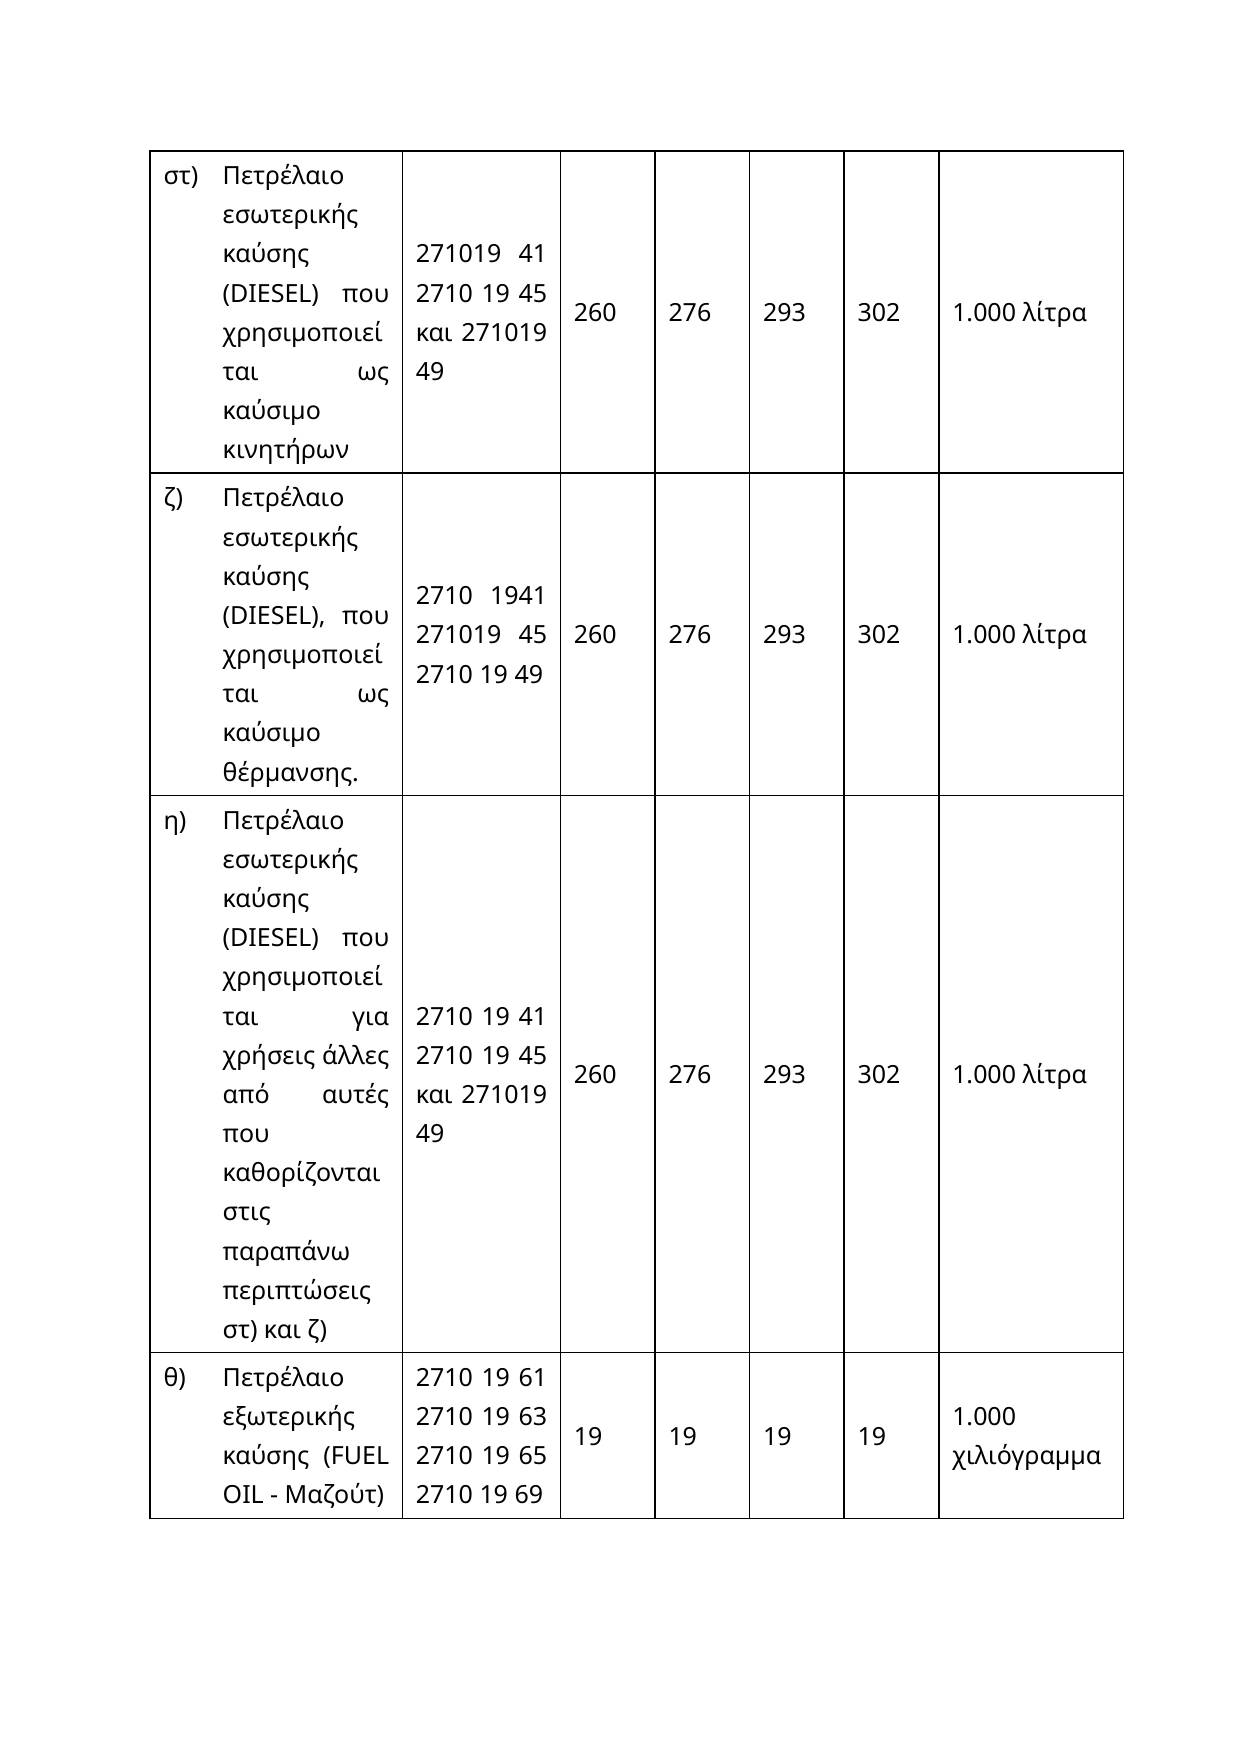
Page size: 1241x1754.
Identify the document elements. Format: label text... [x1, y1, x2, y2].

table_cell 19 [845, 1353, 938, 1517]
table_cell 1.000 λίτρα [940, 796, 1123, 1352]
table_cell 260 [561, 796, 654, 1352]
table_cell 2710 19 61 2710 19 63 2710 19 65 2710 19 69 [403, 1353, 560, 1517]
table_cell 260 [561, 474, 654, 794]
table_cell 19 [750, 1353, 843, 1517]
table_cell 271019 41 2710 19 45 και 271019 49 [403, 152, 560, 472]
table_cell 302 [845, 474, 938, 794]
table_cell 1.000 λίτρα [940, 474, 1123, 794]
table_cell 276 [656, 474, 749, 794]
table_cell η) Πετρέλαιο εσωτερικής καύσης (DIESEL) που χρησιμοποιείται για χρήσεις άλλες από αυτές που καθορίζονται στις παραπάνω περιπτώσεις στ) και ζ) [151, 796, 402, 1352]
table_cell 2710 1941 271019 45 2710 19 49 [403, 474, 560, 794]
table_cell 260 [561, 152, 654, 472]
table_cell 302 [845, 796, 938, 1352]
table_cell 293 [750, 152, 843, 472]
table_cell ζ) Πετρέλαιο εσωτερικής καύσης (DIESEL), που χρησιμοποιείται ως καύσιμο θέρμανσης. [151, 474, 402, 794]
table_cell στ) Πετρέλαιο εσωτερικής καύσης (DIESEL) που χρησιμοποιείται ως καύσιμο κινητήρων [151, 152, 402, 472]
table_cell 302 [845, 152, 938, 472]
table_cell 19 [656, 1353, 749, 1517]
table_cell 293 [750, 474, 843, 794]
table_cell 1.000 χιλιόγραμμα [940, 1353, 1123, 1517]
table_cell 276 [656, 152, 749, 472]
table_cell 276 [656, 796, 749, 1352]
table_cell θ) Πετρέλαιο εξωτερικής καύσης (FUEL OIL - Μαζούτ) [151, 1353, 402, 1517]
table_cell 1.000 λίτρα [940, 152, 1123, 472]
table_cell 19 [561, 1353, 654, 1517]
table_cell 2710 19 41 2710 19 45 και 271019 49 [403, 796, 560, 1352]
table_cell 293 [750, 796, 843, 1352]
